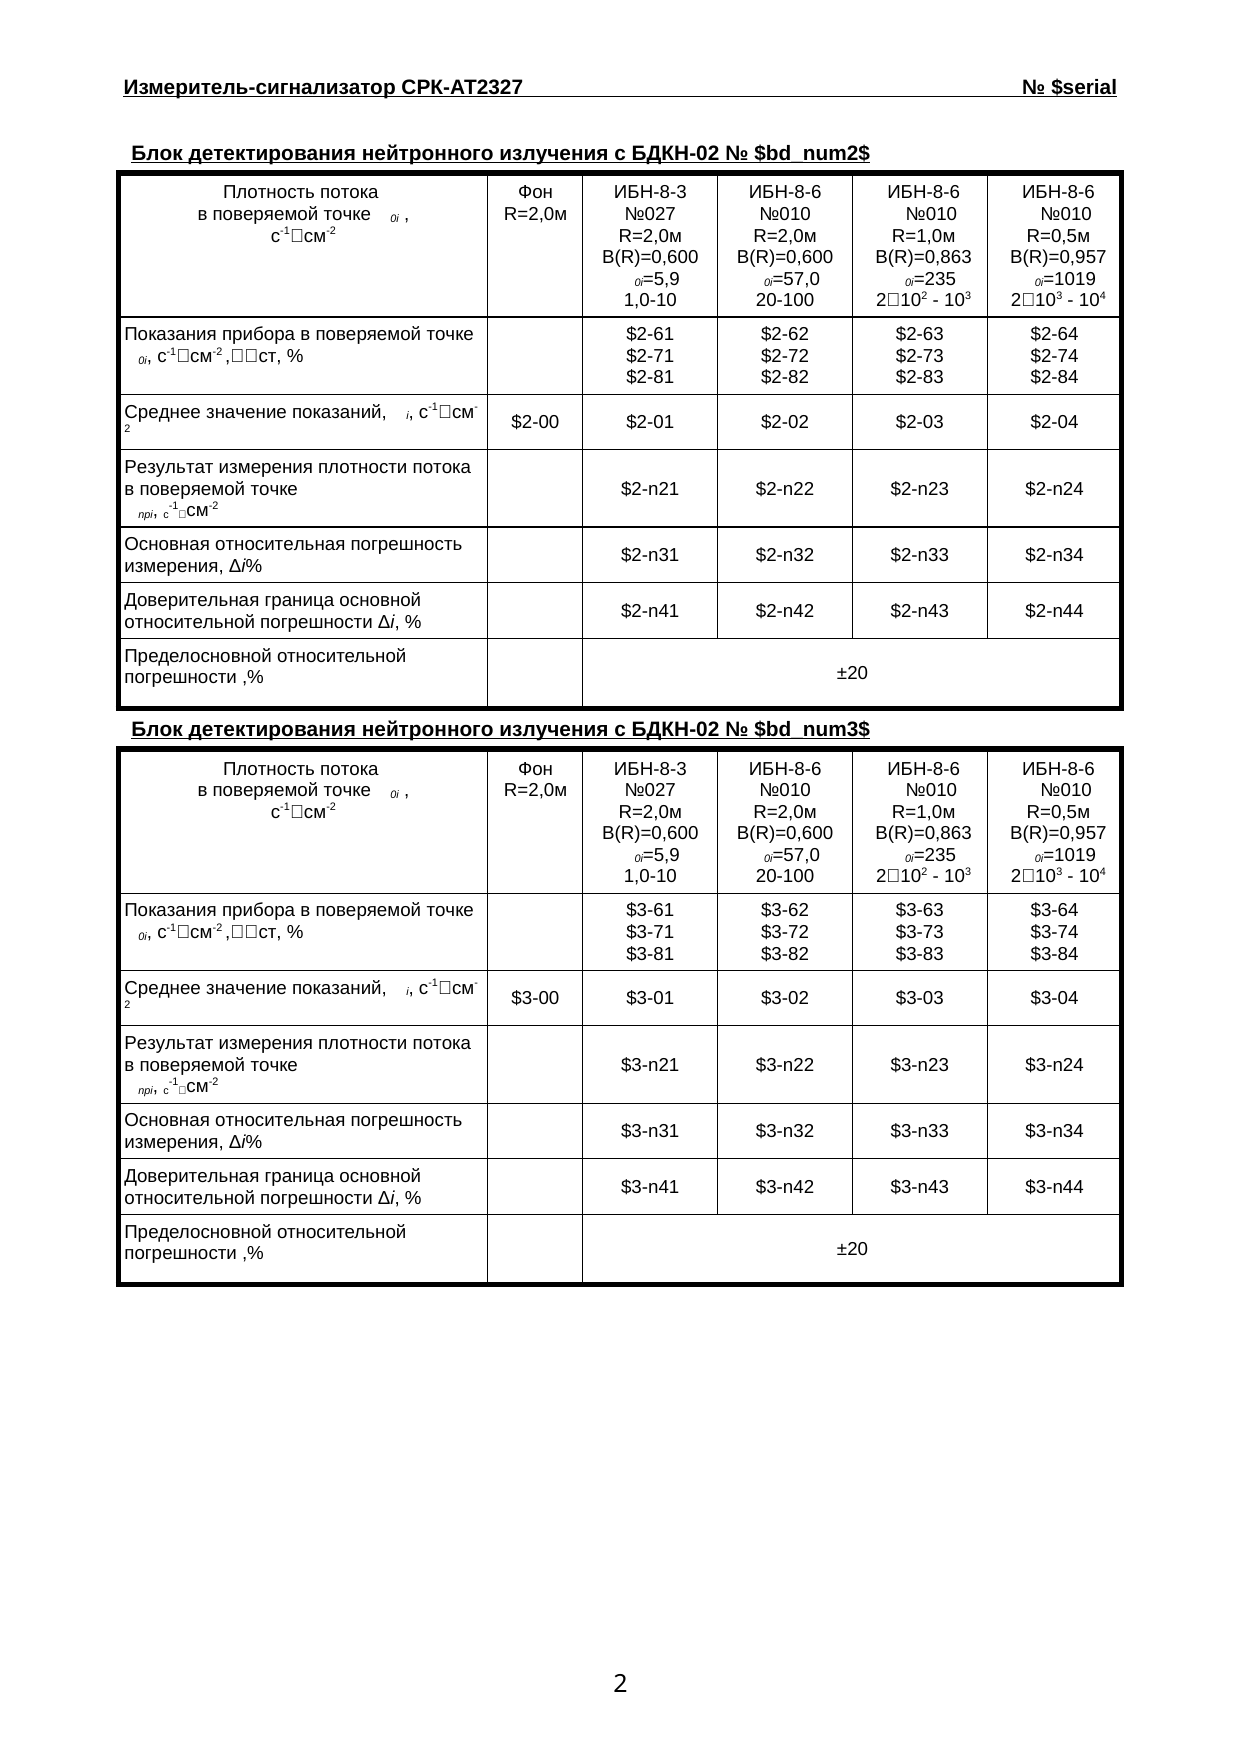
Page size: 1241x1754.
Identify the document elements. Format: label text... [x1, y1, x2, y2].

table_cell [488, 894, 582, 970]
table_cell Среднее значение показаний, i, с-1см-2 [121, 971, 487, 1025]
table_cell $2-n23 [853, 450, 987, 526]
table_cell $2-00 [488, 395, 582, 449]
table_cell $2-n21 [583, 450, 717, 526]
table_cell $3-n24 [988, 1026, 1119, 1102]
table_cell ИБН-8-6 №010 R=2,0м B(R)=0,600 0i=57,0 20-100 [718, 752, 852, 892]
table_cell $3-03 [853, 971, 987, 1025]
table_cell $3-64 $3-74 $3-84 [988, 894, 1119, 970]
table_header Блок детектирования нейтронного излучения с БДКН-02 № $bd_num2$ [118, 135, 1122, 170]
table_cell $3-n42 [718, 1159, 852, 1214]
table_cell $3-n32 [718, 1104, 852, 1158]
table_cell ИБН-8-6 №010 R=0,5м B(R)=0,957 0i=1019 2103 - 104 [988, 176, 1119, 316]
table_cell $3-63 $3-73 $3-83 [853, 894, 987, 970]
table_cell Фон R=2,0м [488, 176, 582, 316]
table_cell $2-61 $2-71 $2-81 [583, 318, 717, 394]
table_cell $3-61 $3-71 $3-81 [583, 894, 717, 970]
table_cell $3-n43 [853, 1159, 987, 1214]
table_cell $2-62 $2-72 $2-82 [718, 318, 852, 394]
table_cell Среднее значение показаний, i, с-1см-2 [121, 395, 487, 449]
table_cell ИБН-8-3 №027 R=2,0м B(R)=0,600 0i=5,9 1,0-10 [583, 176, 717, 316]
table_cell Основная относительная погрешность измерения, Δi% [121, 528, 487, 582]
table_cell $2-n31 [583, 528, 717, 582]
table_cell ±20 [583, 639, 1119, 706]
table_cell $2-64 $2-74 $2-84 [988, 318, 1119, 394]
table_cell Показания прибора в поверяемой точке 0i, с-1см-2 ,ст, % [121, 318, 487, 394]
table_cell Доверительная граница основной относительной погрешности Δi, % [121, 583, 487, 638]
table_cell $2-n34 [988, 528, 1119, 582]
table_cell $2-n44 [988, 583, 1119, 638]
table_cell Плотность потока в поверяемой точке 0i , с-1см-2 [121, 176, 487, 316]
table_cell [488, 528, 582, 582]
table_cell $2-n41 [583, 583, 717, 638]
table_cell $3-62 $3-72 $3-82 [718, 894, 852, 970]
table_cell [488, 1026, 582, 1102]
table_cell $3-n44 [988, 1159, 1119, 1214]
table_cell $3-n33 [853, 1104, 987, 1158]
table_cell $2-03 [853, 395, 987, 449]
table_cell Пределосновной относительной погрешности ,% [121, 1215, 487, 1282]
table_cell [488, 1215, 582, 1282]
table_cell ИБН-8-3 №027 R=2,0м B(R)=0,600 0i=5,9 1,0-10 [583, 752, 717, 892]
table_cell ИБН-8-6 №010 R=1,0м B(R)=0,863 0i=235 2102 - 103 [853, 752, 987, 892]
table_cell Плотность потока в поверяемой точке 0i , с-1см-2 [121, 752, 487, 892]
table_cell [488, 450, 582, 526]
table_cell Пределосновной относительной погрешности ,% [121, 639, 487, 706]
table_cell [488, 639, 582, 706]
table_cell $3-n41 [583, 1159, 717, 1214]
table_cell $3-02 [718, 971, 852, 1025]
table_cell Доверительная граница основной относительной погрешности Δi, % [121, 1159, 487, 1214]
table_cell [488, 1159, 582, 1214]
table_cell $2-n32 [718, 528, 852, 582]
table_cell ИБН-8-6 №010 R=2,0м B(R)=0,600 0i=57,0 20-100 [718, 176, 852, 316]
table_cell $2-n24 [988, 450, 1119, 526]
table_cell ИБН-8-6 №010 R=0,5м B(R)=0,957 0i=1019 2103 - 104 [988, 752, 1119, 892]
table_cell $2-04 [988, 395, 1119, 449]
table_cell $3-n21 [583, 1026, 717, 1102]
table_cell $2-63 $2-73 $2-83 [853, 318, 987, 394]
table_header Блок детектирования нейтронного излучения с БДКН-02 № $bd_num3$ [118, 711, 1122, 746]
table_cell $3-n31 [583, 1104, 717, 1158]
table_cell $3-n22 [718, 1026, 852, 1102]
table_cell Результат измерения плотности потока в поверяемой точке npi, с-1см-2 [121, 1026, 487, 1102]
table_cell $2-01 [583, 395, 717, 449]
table_cell $3-00 [488, 971, 582, 1025]
table_cell Результат измерения плотности потока в поверяемой точке npi, с-1см-2 [121, 450, 487, 526]
table_cell [488, 583, 582, 638]
table_cell $2-n42 [718, 583, 852, 638]
table_cell $3-n23 [853, 1026, 987, 1102]
table_cell Основная относительная погрешность измерения, Δi% [121, 1104, 487, 1158]
table_cell ±20 [583, 1215, 1119, 1282]
table_cell $3-01 [583, 971, 717, 1025]
table_cell $2-n43 [853, 583, 987, 638]
table_cell $3-04 [988, 971, 1119, 1025]
table_cell $3-n34 [988, 1104, 1119, 1158]
table_cell [488, 1104, 582, 1158]
table_cell Фон R=2,0м [488, 752, 582, 892]
table_cell ИБН-8-6 №010 R=1,0м B(R)=0,863 0i=235 2102 - 103 [853, 176, 987, 316]
table_cell $2-02 [718, 395, 852, 449]
table_cell [488, 318, 582, 394]
table_cell Показания прибора в поверяемой точке 0i, с-1см-2 ,ст, % [121, 894, 487, 970]
table_cell $2-n22 [718, 450, 852, 526]
table_cell $2-n33 [853, 528, 987, 582]
